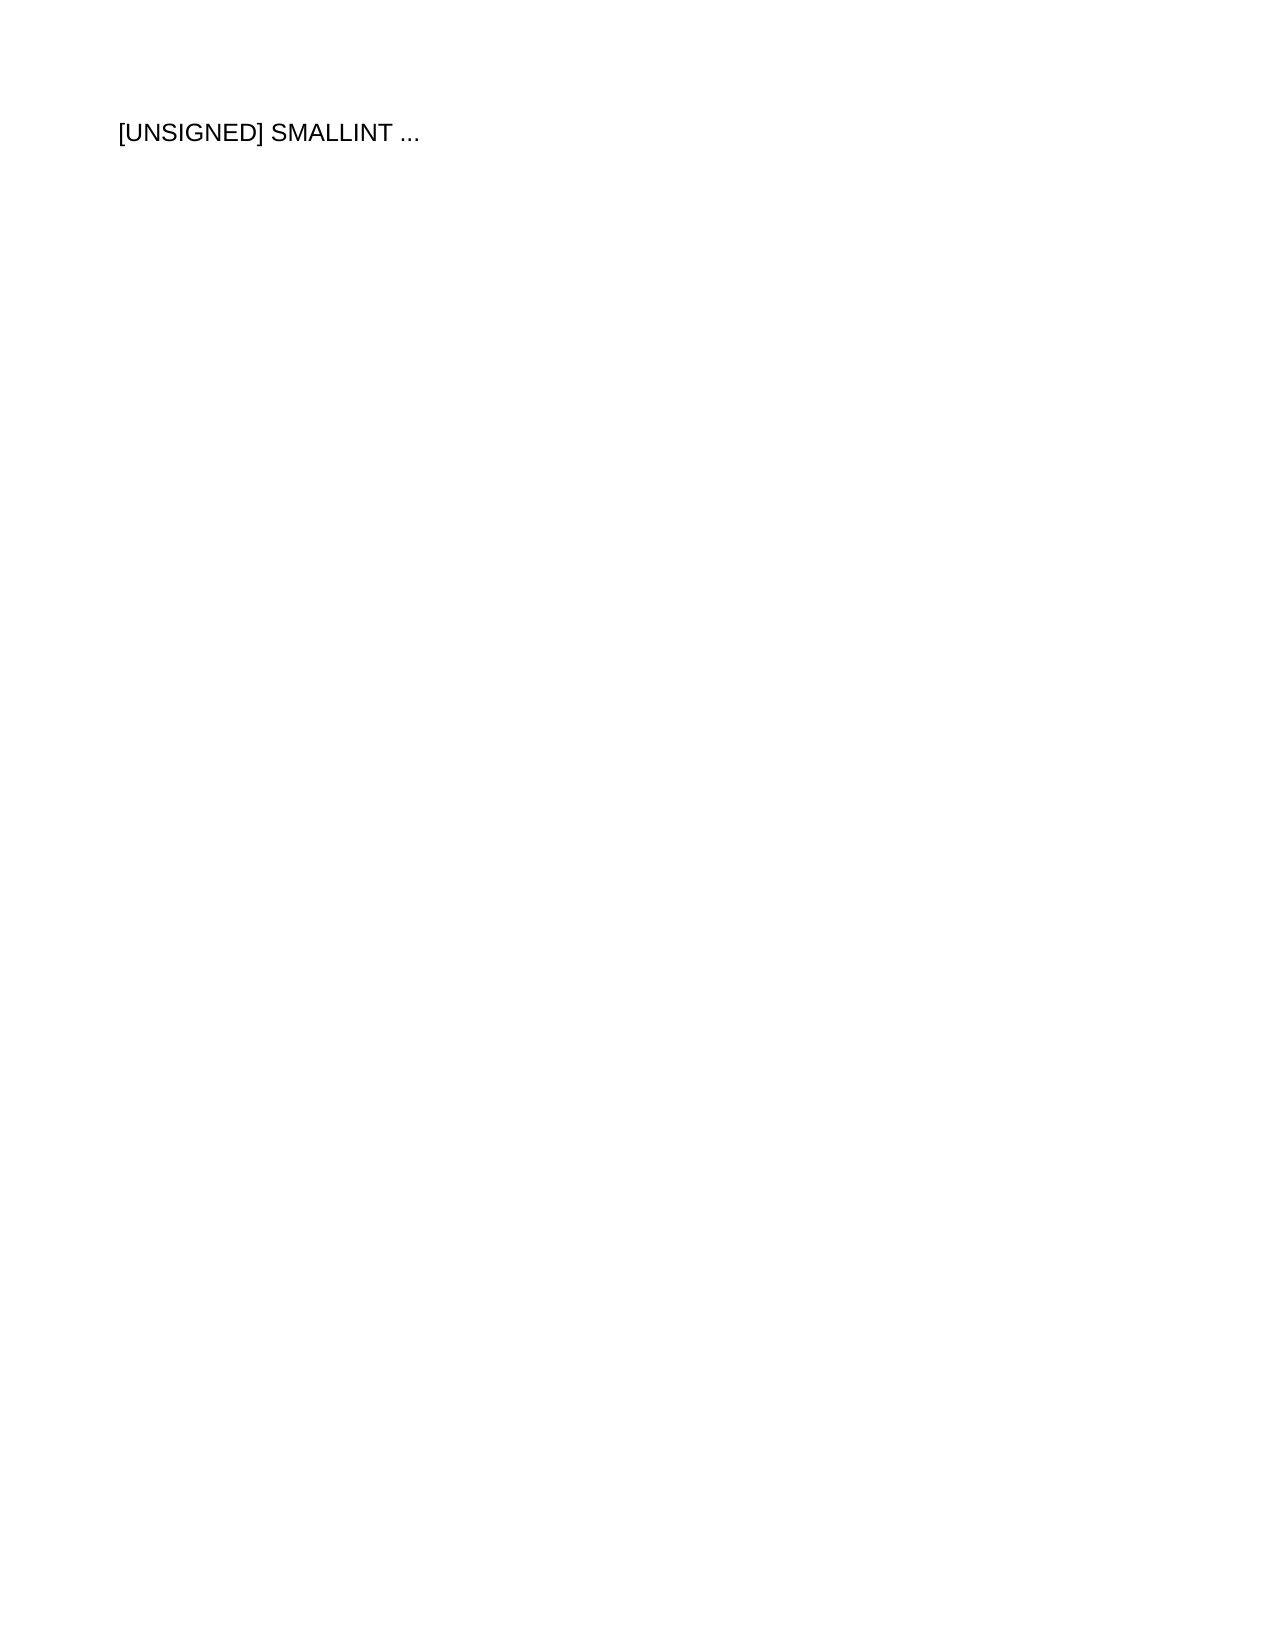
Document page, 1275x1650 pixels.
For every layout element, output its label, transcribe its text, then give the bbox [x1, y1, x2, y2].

text [UNSIGNED] SMALLINT ... [118, 118, 1157, 147]
